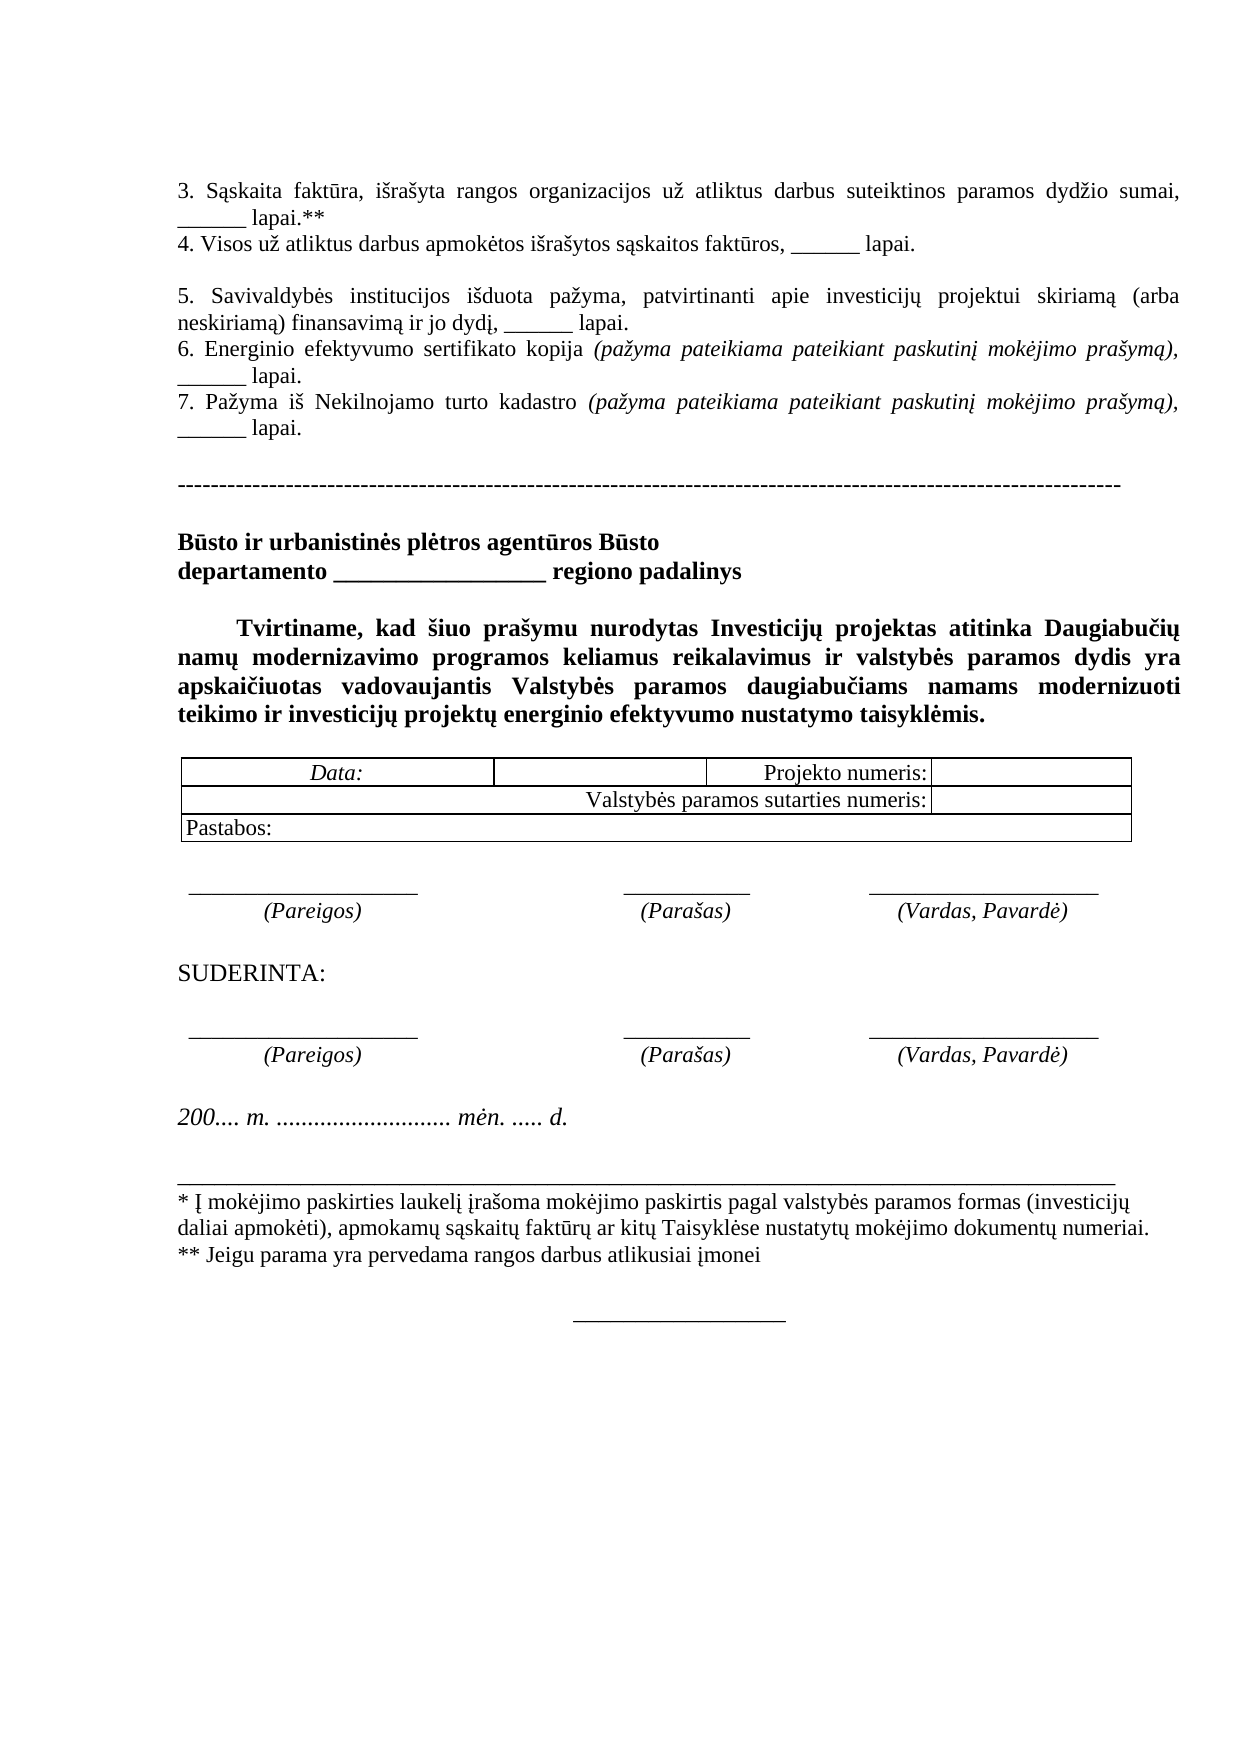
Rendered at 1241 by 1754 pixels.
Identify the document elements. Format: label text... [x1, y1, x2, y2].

text _________________ [177, 1296, 1181, 1324]
text 3. Sąskaita faktūra, išrašyta rangos organizacijos už atliktus darbus suteiktinos paramos dydžio sumai, ______ lapai.** [177, 177, 1181, 230]
text 200.... m. ............................ mėn. ..... d. [177, 1102, 1181, 1130]
text 6. Energinio efektyvumo sertifikato kopija (pažyma pateikiama pateikiant paskutinį mokėjimo prašymą), ______ lapai. [177, 335, 1181, 388]
table_cell Valstybės paramos sutarties numeris: [182, 787, 931, 813]
text Tvirtiname, kad šiuo prašymu nurodytas Investicijų projektas atitinka Daugiabučių namų modernizavimo programos keliamus reikalavimus ir valstybės paramos dydis yra apskaičiuotas vadovaujantis Valstybės paramos daugiabučiams namams modernizuoti teikimo ir investicijų projektų energinio efektyvumo nustatymo taisyklėmis. [177, 613, 1181, 728]
text - [177, 469, 1181, 498]
text 5. Savivaldybės institucijos išduota pažyma, patvirtinanti apie investicijų projektui skiriamą (arba neskiriamą) finansavimą ir jo dydį, ______ lapai. [177, 283, 1181, 335]
table_header ____________________ (Vardas, Pavardė) [822, 871, 1145, 929]
table_header ___________ (Parašas) [551, 871, 822, 929]
table_header ___________ (Parašas) [551, 1015, 822, 1073]
text 4. Visos už atliktus darbus apmokėtos išrašytos sąskaitos faktūros, ______ lapai. [177, 230, 1181, 256]
table_header [495, 759, 706, 785]
text Būsto ir urbanistinės plėtros agentūros Būsto [177, 527, 1181, 556]
table_header ____________________ (Pareigos) [177, 1015, 551, 1073]
text _ [177, 1159, 1181, 1188]
text ** Jeigu parama yra pervedama rangos darbus atlikusiai įmonei [177, 1241, 1181, 1267]
table_header Projekto numeris: [707, 759, 931, 785]
table_header Data: [182, 759, 493, 785]
table_cell [932, 787, 1131, 813]
text 7. Pažyma iš Nekilnojamo turto kadastro (pažyma pateikiama pateikiant paskutinį mokėjimo prašymą), ______ lapai. [177, 388, 1181, 441]
text * Į mokėjimo paskirties laukelį įrašoma mokėjimo paskirtis pagal valstybės paramos formas (investicijų daliai apmokėti), apmokamų sąskaitų faktūrų ar kitų Taisyklėse nustatytų mokėjimo dokumentų numeriai. [177, 1188, 1181, 1241]
table_header ____________________ (Pareigos) [177, 871, 551, 929]
text SUDERINTA: [177, 958, 1181, 986]
table_cell Pastabos: [182, 815, 1131, 841]
table_header [932, 759, 1131, 785]
text departamento _________________ regiono padalinys [177, 556, 1181, 584]
table_header ____________________ (Vardas, Pavardė) [822, 1015, 1145, 1073]
